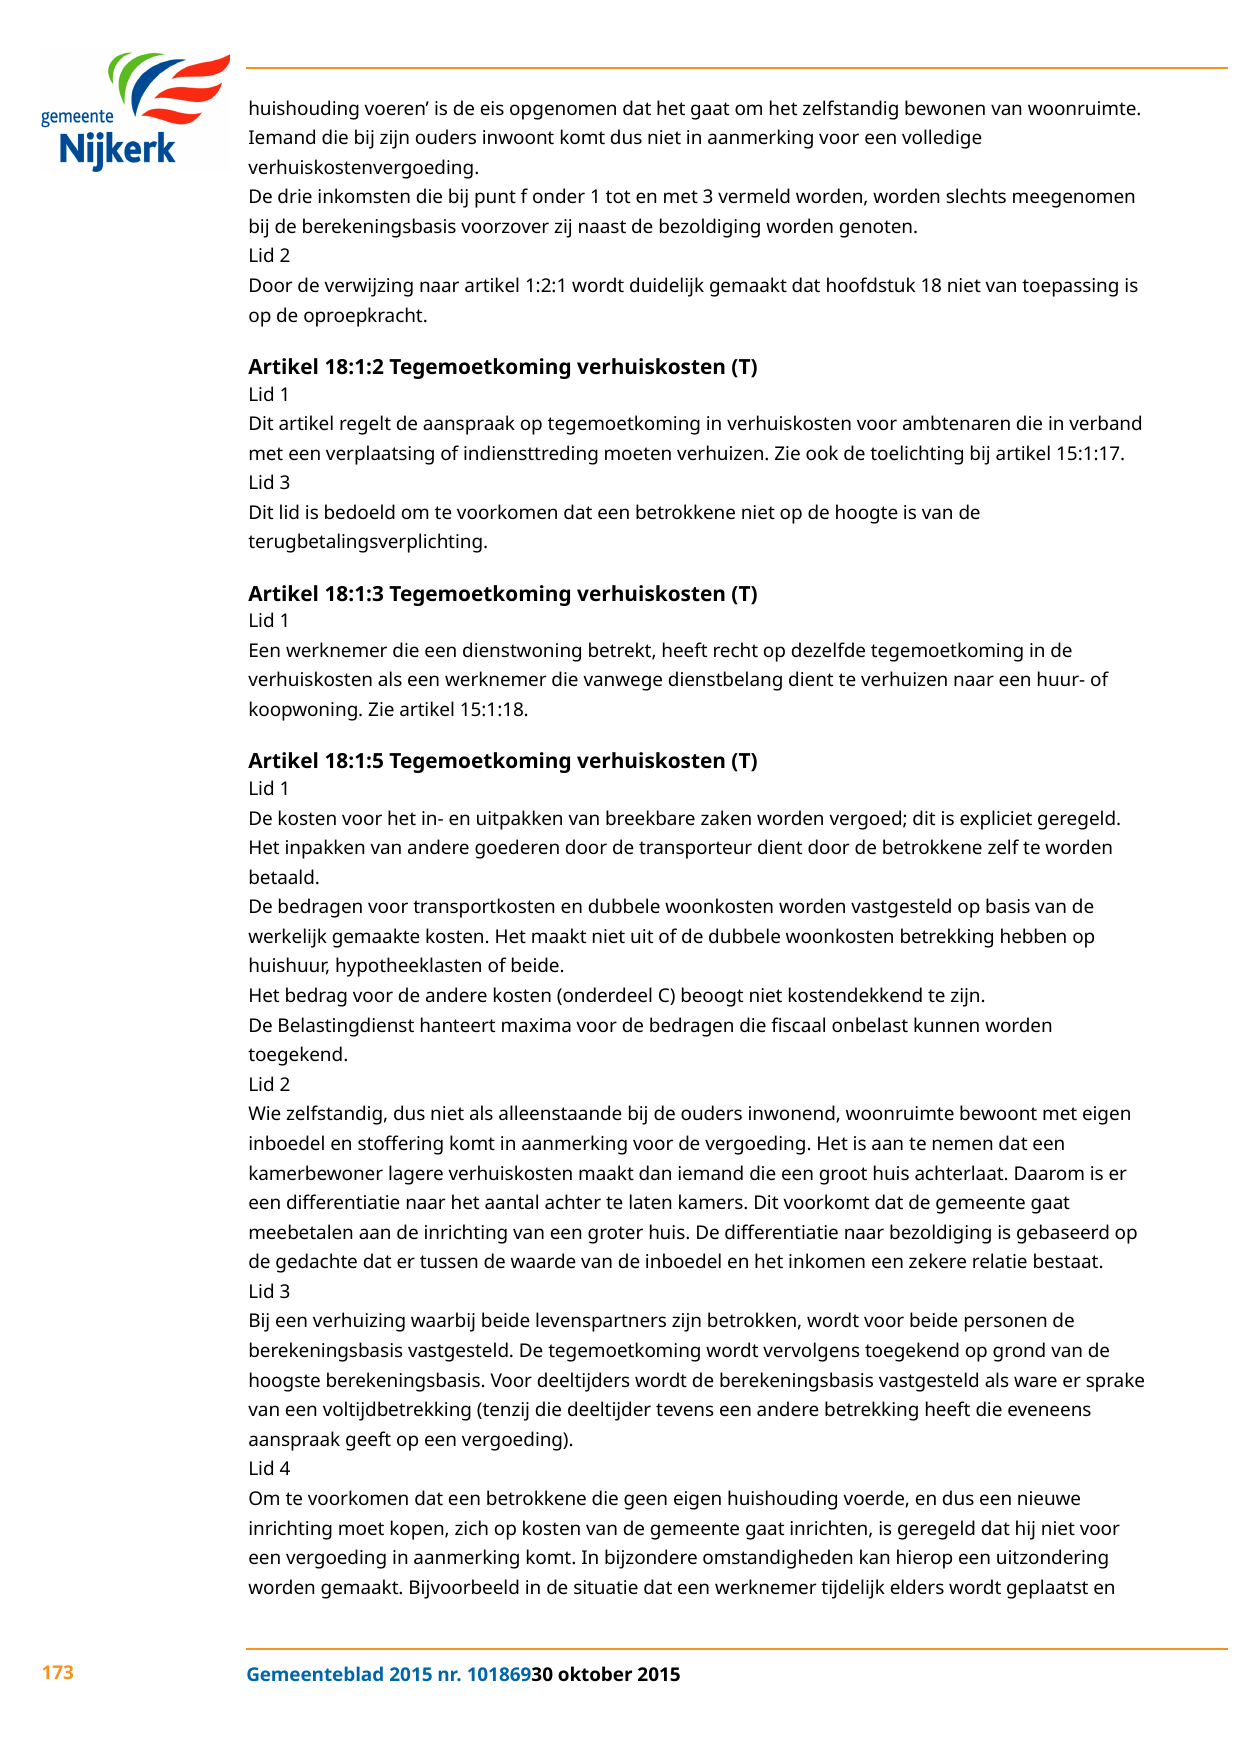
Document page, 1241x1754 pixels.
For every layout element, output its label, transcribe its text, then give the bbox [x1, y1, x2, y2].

text Lid 1 [248, 607, 1152, 633]
text huishouding voeren’ is de eis opgenomen dat het gaat om het zelfstandig bewonen van woonruimte. Iemand die bij zijn ouders inwoont komt dus niet in aanmerking voor een volledige verhuiskostenvergoeding. [248, 95, 1152, 180]
text Artikel 18:1:3 Tegemoetkoming verhuiskosten (T) [248, 579, 1152, 607]
text Wie zelfstandig, dus niet als alleenstaande bij de ouders inwonend, woonruimte bewoont met eigen inboedel en stoffering komt in aanmerking voor de vergoeding. Het is aan te nemen dat een kamerbewoner lagere verhuiskosten maakt dan iemand die een groot huis achterlaat. Daarom is er een differentiatie naar het aantal achter te laten kamers. Dit voorkomt dat de gemeente gaat meebetalen aan de inrichting van een groter huis. De differentiatie naar bezoldiging is gebaseerd op de gedachte dat er tussen de waarde van de inboedel en het inkomen een zekere relatie bestaat. [248, 1101, 1152, 1274]
text De Belastingdienst hanteert maxima voor de bedragen die fiscaal onbelast kunnen worden toegekend. [248, 1012, 1152, 1067]
text Bij een verhuizing waarbij beide levenspartners zijn betrokken, wordt voor beide personen de berekeningsbasis vastgesteld. De tegemoetkoming wordt vervolgens toegekend op grond van de hoogste berekeningsbasis. Voor deeltijders wordt de berekeningsbasis vastgesteld als ware er sprake van een voltijdbetrekking (tenzij die deeltijder tevens een andere betrekking heeft die eveneens aanspraak geeft op een vergoeding). [248, 1308, 1152, 1452]
text Artikel 18:1:2 Tegemoetkoming verhuiskosten (T) [248, 352, 1152, 381]
text De drie inkomsten die bij punt f onder 1 tot en met 3 vermeld worden, worden slechts meegenomen bij de berekeningsbasis voorzover zij naast de bezoldiging worden genoten. [248, 183, 1152, 239]
text Dit lid is bedoeld om te voorkomen dat een betrokkene niet op de hoogte is van de terugbetalingsverplichting. [248, 499, 1152, 554]
text Om te voorkomen dat een betrokkene die geen eigen huishouding voerde, en dus een nieuwe inrichting moet kopen, zich op kosten van de gemeente gaat inrichten, is geregeld dat hij niet voor een vergoeding in aanmerking komt. In bijzondere omstandigheden kan hierop een uitzondering worden gemaakt. Bijvoorbeeld in de situatie dat een werknemer tijdelijk elders wordt geplaatst en [248, 1485, 1152, 1599]
text Door de verwijzing naar artikel 1:2:1 wordt duidelijk gemaakt dat hoofdstuk 18 niet van toepassing is op de oproepkracht. [248, 272, 1152, 328]
text Lid 4 [248, 1456, 1152, 1481]
text Het bedrag voor de andere kosten (onderdeel C) beoogt niet kostendekkend te zijn. [248, 982, 1152, 1008]
text Lid 1 [248, 381, 1152, 406]
text Een werknemer die een dienstwoning betrekt, heeft recht op dezelfde tegemoetkoming in de verhuiskosten als een werknemer die vanwege dienstbelang dient te verhuizen naar een huur- of koopwoning. Zie artikel 15:1:18. [248, 637, 1152, 722]
text Artikel 18:1:5 Tegemoetkoming verhuiskosten (T) [248, 747, 1152, 775]
text Lid 3 [248, 469, 1152, 495]
text Lid 2 [248, 1071, 1152, 1097]
text Lid 1 [248, 775, 1152, 801]
text Lid 3 [248, 1278, 1152, 1304]
text Dit artikel regelt de aanspraak op tegemoetkoming in verhuiskosten voor ambtenaren die in verband met een verplaatsing of indiensttreding moeten verhuizen. Zie ook de toelichting bij artikel 15:1:17. [248, 410, 1152, 466]
picture [41, 47, 231, 172]
text De bedragen voor transportkosten en dubbele woonkosten worden vastgesteld op basis van de werkelijk gemaakte kosten. Het maakt niet uit of de dubbele woonkosten betrekking hebben op huishuur, hypotheeklasten of beide. [248, 893, 1152, 978]
text Lid 2 [248, 243, 1152, 268]
text De kosten voor het in- en uitpakken van breekbare zaken worden vergoed; dit is expliciet geregeld. Het inpakken van andere goederen door de transporteur dient door de betrokkene zelf te worden betaald. [248, 805, 1152, 889]
